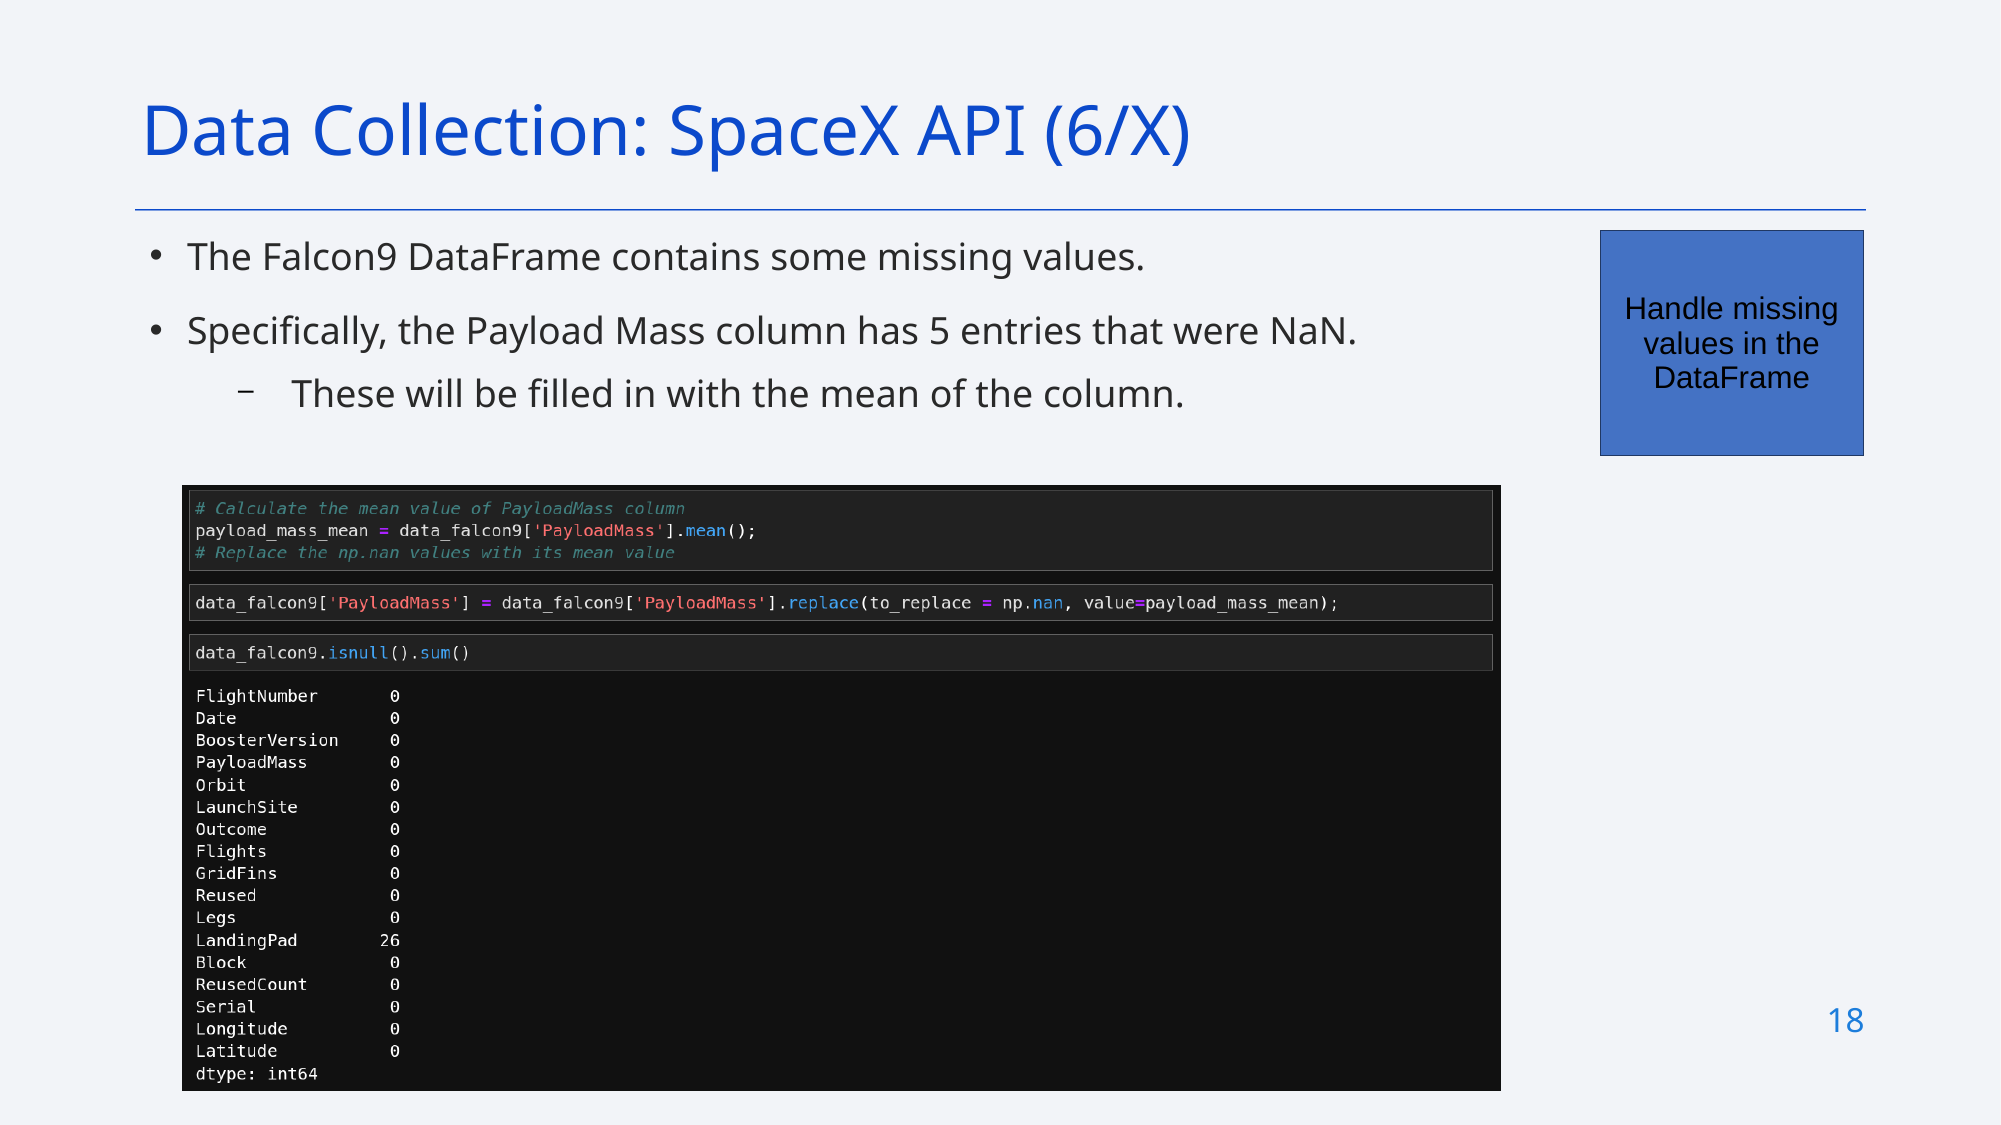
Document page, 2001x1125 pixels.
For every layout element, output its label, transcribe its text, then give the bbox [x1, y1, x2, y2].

text_box Data Collection: SpaceX API (6/X) [126, 88, 1852, 179]
picture [0, 0, 2001, 1125]
list The Falcon9 DataFrame contains some missing values. Specifically, the Payload Mass column has 5 entries that were NaN. These will be filled in with the mean of the column. [134, 224, 1463, 488]
text_box Handle missing values in the DataFrame [1600, 230, 1864, 456]
